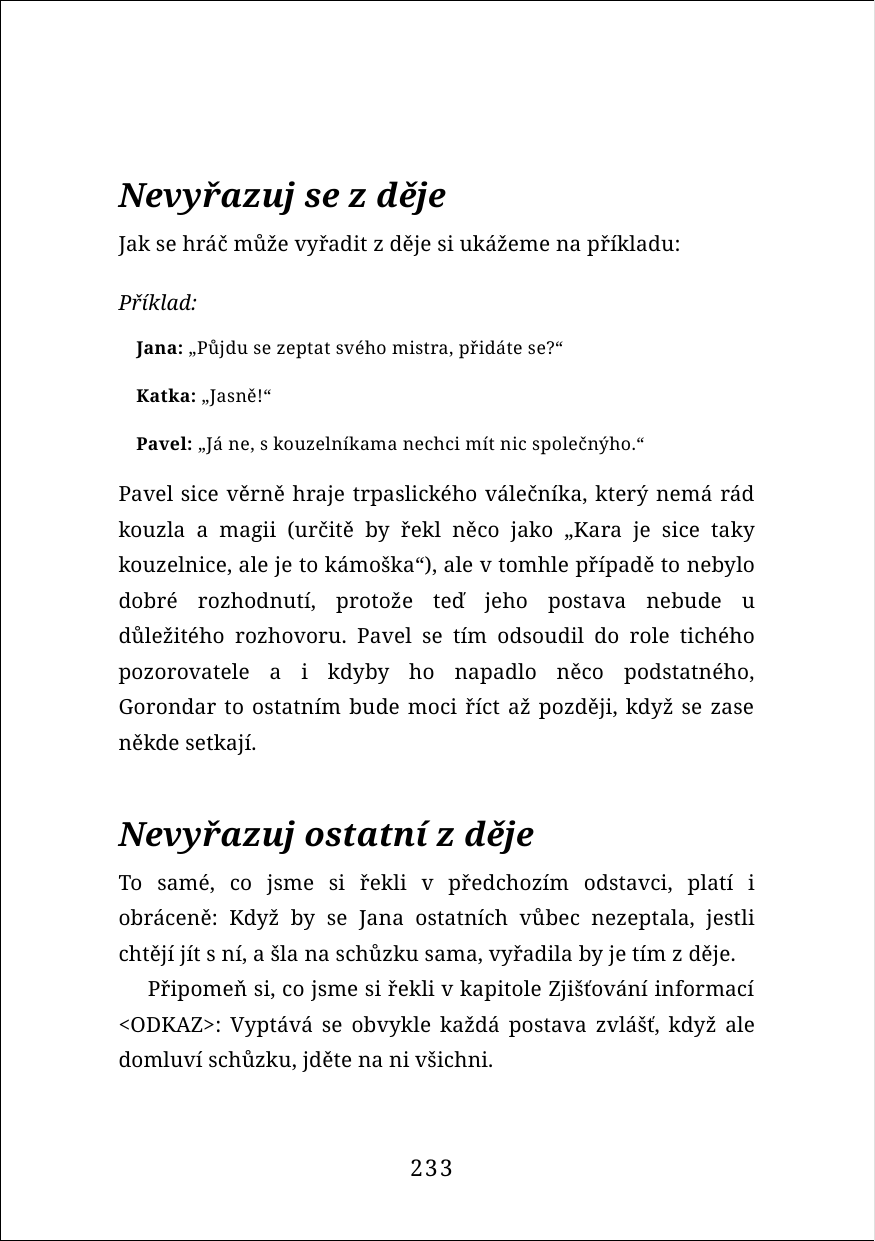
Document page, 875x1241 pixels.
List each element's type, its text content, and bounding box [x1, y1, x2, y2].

text Jak se hráč může vyřadit z děje si ukážeme na příkladu: [118, 229, 756, 257]
text Jana: „Půjdu se zeptat svého mistra, přidáte se?“ [136, 335, 756, 359]
subtitle Nevyřazuj se z děje [118, 172, 756, 217]
text To samé, co jsme si řekli v předchozím odstavci, platí i obráceně: Když by se Jana ostatních vůbec nezeptala, jestli chtějí jít s ní, a šla na schůzku sama, vyřadila by je tím z děje. Připomeň si, co jsme si řekli v kapitole Zjišťování informací <ODKAZ>: Vyptává se obvykle každá postava zvlášť, když ale domluví schůzku, jděte na ni všichni. [118, 868, 756, 1074]
text Katka: „Jasně!“ [136, 383, 756, 407]
text Pavel sice věrně hraje trpaslického válečníka, který nemá rád kouzla a magii (určitě by řekl něco jako „Kara je sice taky kouzelnice, ale je to kámoška“), ale v tomhle případě to nebylo dobré rozhodnutí, protože teď jeho postava nebude u důležitého rozhovoru. Pavel se tím odsoudil do role tichého pozorovatele a i kdyby ho napadlo něco podstatného, Gorondar to ostatním bude moci říct až později, když se zase někde setkají. [118, 479, 756, 756]
text Příklad: [118, 288, 756, 317]
text Pavel: „Já ne, s kouzelníkama nechci mít nic společnýho.“ [136, 431, 756, 455]
subtitle Nevyřazuj ostatní z děje [118, 811, 756, 856]
